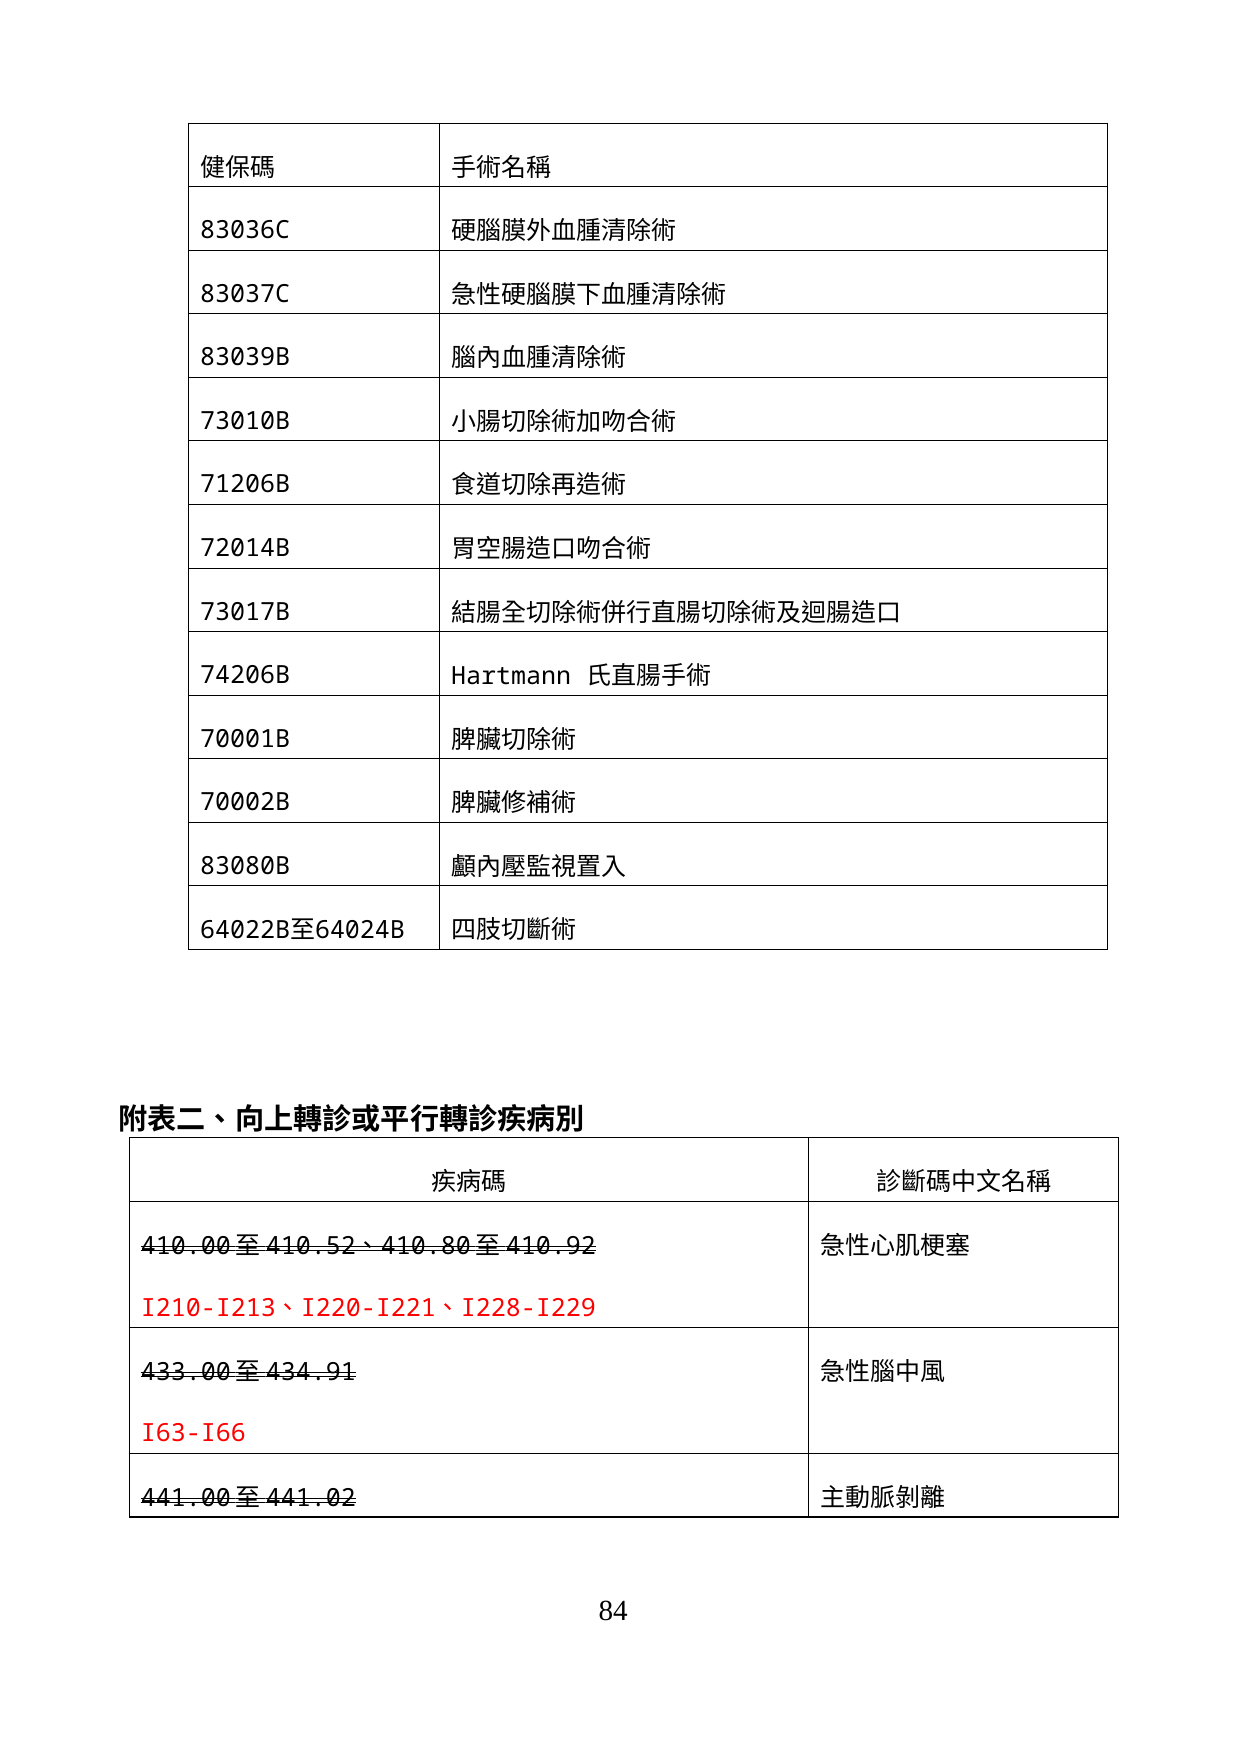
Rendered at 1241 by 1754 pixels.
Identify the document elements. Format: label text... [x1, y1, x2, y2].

table_cell 70002B [189, 759, 439, 822]
table_cell 四肢切斷術 [440, 886, 1107, 949]
table_cell 急性心肌梗塞 [809, 1202, 1118, 1327]
table_cell 83039B [189, 314, 439, 377]
table_cell 83036C [189, 187, 439, 250]
table_header 疾病碼 [130, 1138, 808, 1201]
table_cell 食道切除再造術 [440, 441, 1107, 504]
table_cell 433.00至434.91 I63-I66 [130, 1328, 808, 1453]
table_cell 硬腦膜外血腫清除術 [440, 187, 1107, 250]
table_cell 小腸切除術加吻合術 [440, 378, 1107, 440]
table_header 健保碼 [189, 124, 439, 186]
table_cell 結腸全切除術併行直腸切除術及迴腸造口 [440, 569, 1107, 631]
table_cell 73017B [189, 569, 439, 631]
table_header 診斷碼中文名稱 [809, 1138, 1118, 1201]
table_cell 74206B [189, 632, 439, 694]
table_cell 主動脈剝離 [809, 1454, 1118, 1516]
table_cell 83080B [189, 823, 439, 885]
table_cell 脾臟切除術 [440, 696, 1107, 758]
table_cell 441.00至441.02 [130, 1454, 808, 1516]
table_header 手術名稱 [440, 124, 1107, 186]
table_cell 急性腦中風 [809, 1328, 1118, 1453]
table_cell 腦內血腫清除術 [440, 314, 1107, 377]
table_cell 70001B [189, 696, 439, 758]
table_cell 83037C [189, 251, 439, 313]
table_cell 脾臟修補術 [440, 759, 1107, 822]
table_cell 64022B至64024B [189, 886, 439, 949]
table_cell 急性硬腦膜下血腫清除術 [440, 251, 1107, 313]
text 附表二、向上轉診或平行轉診疾病別 [118, 1075, 1107, 1137]
table_cell 胃空腸造口吻合術 [440, 505, 1107, 567]
table_cell Hartmann 氏直腸手術 [440, 632, 1107, 694]
table_cell 73010B [189, 378, 439, 440]
table_cell 410.00至410.52、410.80至410.92 I210-I213、I220-I221、I228-I229 [130, 1202, 808, 1327]
table_cell 72014B [189, 505, 439, 567]
table_cell 顱內壓監視置入 [440, 823, 1107, 885]
table_cell 71206B [189, 441, 439, 504]
